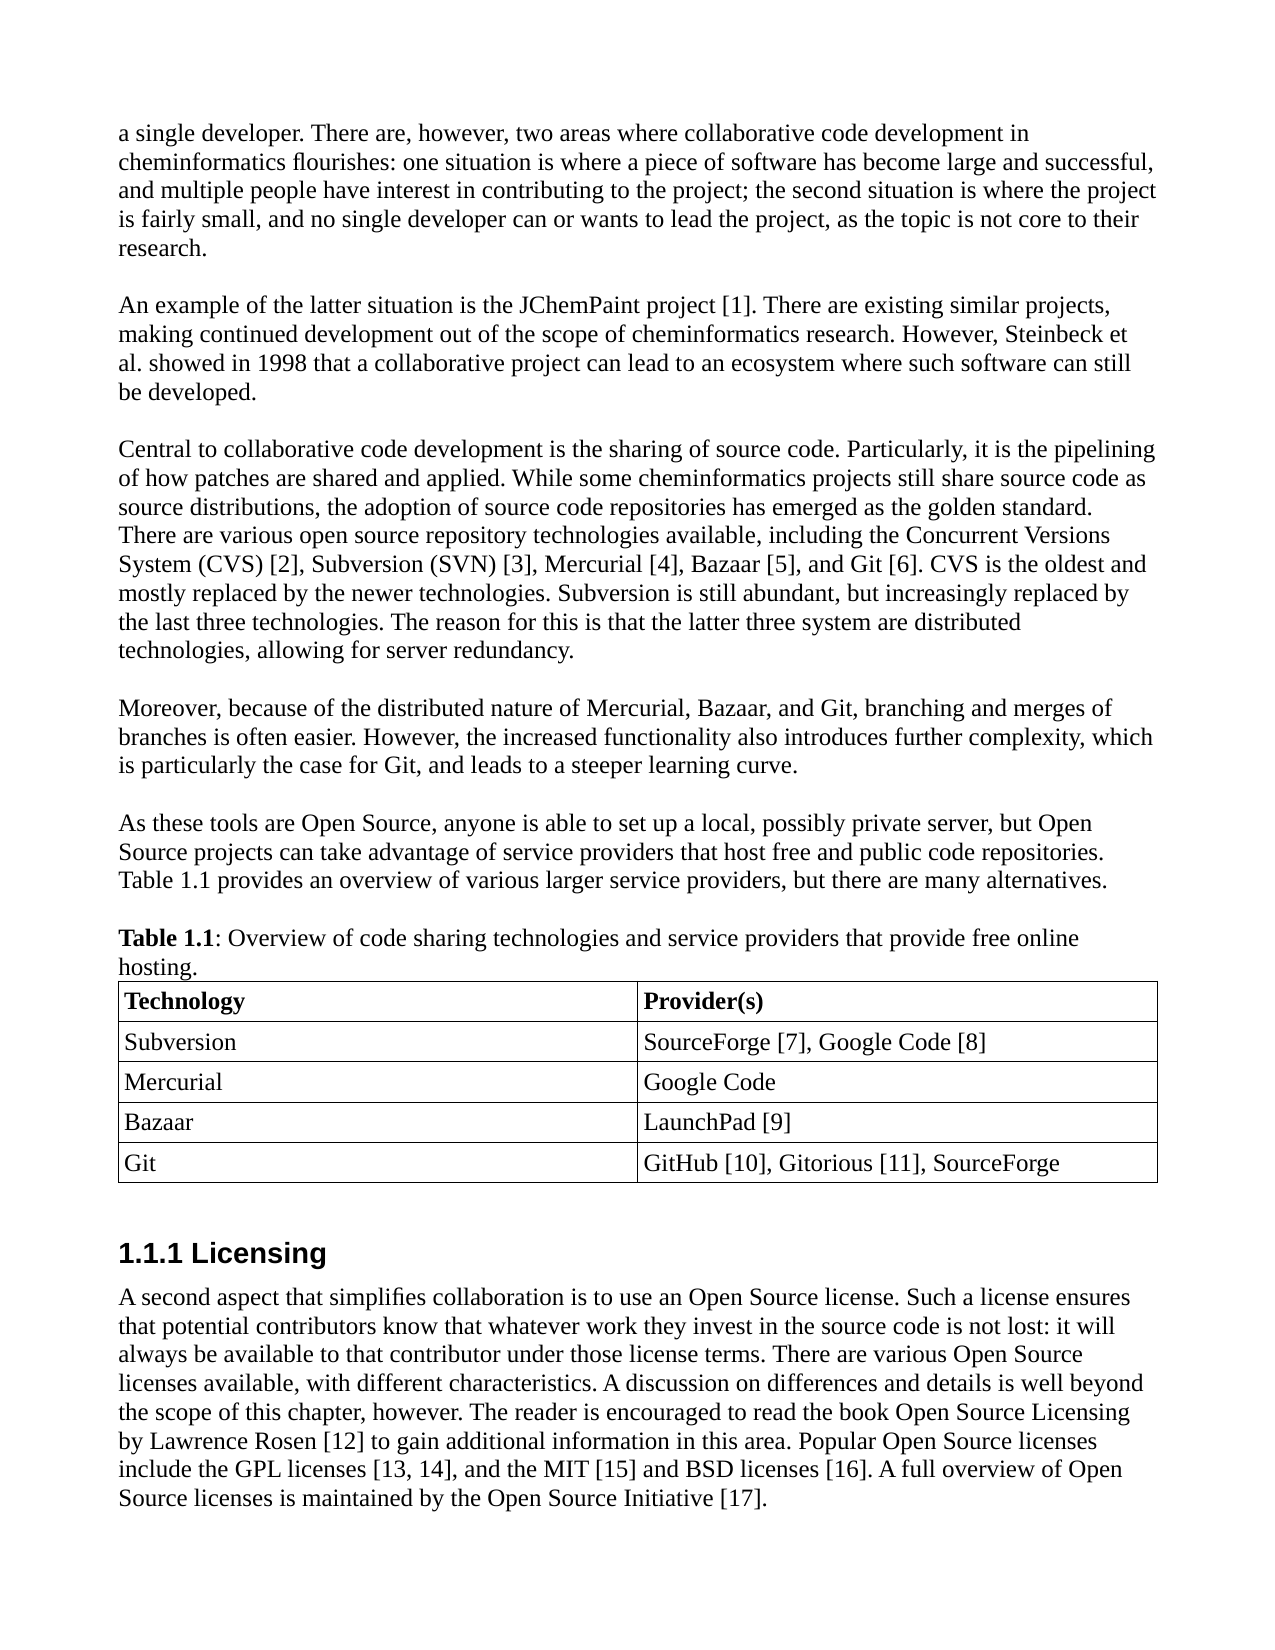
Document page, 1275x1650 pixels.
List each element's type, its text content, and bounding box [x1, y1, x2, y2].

table_header Technology [119, 982, 637, 1021]
text Moreover, because of the distributed nature of Mercurial, Bazaar, and Git, branching and merges of branches is often easier. However, the increased functionality also introduces further complexity, which is particularly the case for Git, and leads to a steeper learning curve. [118, 693, 1157, 779]
text As these tools are Open Source, anyone is able to set up a local, possibly private server, but Open Source projects can take advantage of service providers that host free and public code repositories. Table 1.1 provides an overview of various larger service providers, but there are many alternatives. [118, 808, 1157, 894]
table_cell GitHub [10], Gitorious [11], SourceForge [638, 1143, 1157, 1182]
subtitle 1.1.1 Licensing [118, 1236, 1157, 1269]
table_cell Google Code [638, 1062, 1157, 1102]
text An example of the latter situation is the JChemPaint project [1]. There are existing similar projects, making continued development out of the scope of cheminformatics research. However, Steinbeck et al. showed in 1998 that a collaborative project can lead to an ecosystem where such software can still be developed. [118, 291, 1157, 406]
table_cell Mercurial [119, 1062, 637, 1102]
table_header Provider(s) [638, 982, 1157, 1021]
text A second aspect that simpliﬁes collaboration is to use an Open Source license. Such a license ensures that potential contributors know that whatever work they invest in the source code is not lost: it will always be available to that contributor under those license terms. There are various Open Source licenses available, with different characteristics. A discussion on differences and details is well beyond the scope of this chapter, however. The reader is encouraged to read the book Open Source Licensing by Lawrence Rosen [12] to gain additional information in this area. Popular Open Source licenses include the GPL licenses [13, 14], and the MIT [15] and BSD licenses [16]. A full overview of Open Source licenses is maintained by the Open Source Initiative [17]. [118, 1282, 1157, 1512]
text a single developer. There are, however, two areas where collaborative code development in cheminformatics ﬂourishes: one situation is where a piece of software has become large and successful, and multiple people have interest in contributing to the project; the second situation is where the project is fairly small, and no single developer can or wants to lead the project, as the topic is not core to their research. [118, 118, 1157, 262]
table_cell Bazaar [119, 1103, 637, 1142]
table_cell Subversion [119, 1022, 637, 1061]
text Table 1.1: Overview of code sharing technologies and service providers that provide free online hosting. [118, 923, 1157, 981]
table_cell SourceForge [7], Google Code [8] [638, 1022, 1157, 1061]
text Central to collaborative code development is the sharing of source code. Particularly, it is the pipelining of how patches are shared and applied. While some cheminformatics projects still share source code as source distributions, the adoption of source code repositories has emerged as the golden standard. There are various open source repository technologies available, including the Concurrent Versions System (CVS) [2], Subversion (SVN) [3], Mercurial [4], Bazaar [5], and Git [6]. CVS is the oldest and mostly replaced by the newer technologies. Subversion is still abundant, but increasingly replaced by the last three technologies. The reason for this is that the latter three system are distributed technologies, allowing for server redundancy. [118, 434, 1157, 664]
table_cell LaunchPad [9] [638, 1103, 1157, 1142]
table_cell Git [119, 1143, 637, 1182]
